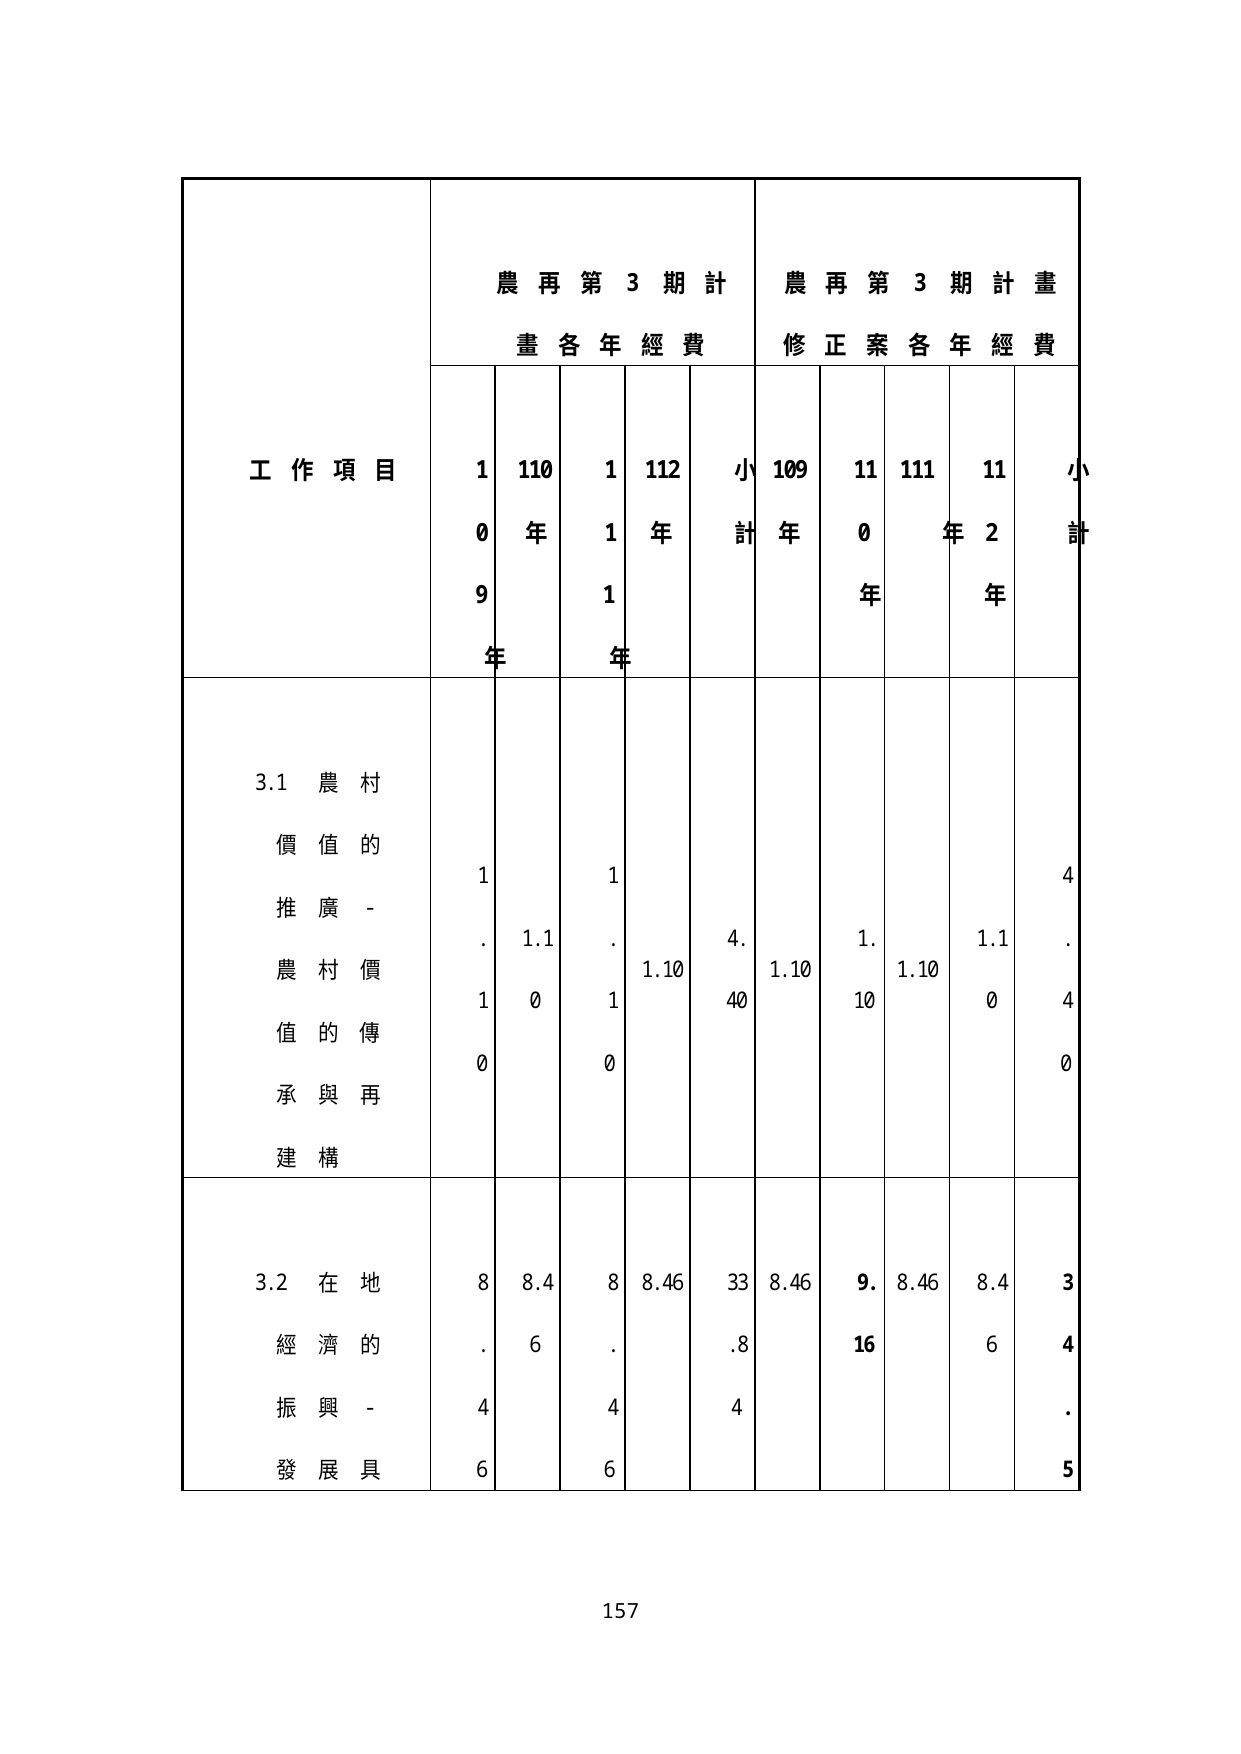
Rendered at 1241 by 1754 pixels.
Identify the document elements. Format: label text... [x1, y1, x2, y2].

table_cell 9.16 [821, 1178, 884, 1490]
table_cell 109年 [756, 366, 819, 677]
table_cell 8.46 [756, 1178, 819, 1490]
table_cell 8.46 [885, 1178, 949, 1490]
table_cell 4.40 [691, 678, 754, 1177]
table_cell 1.10 [950, 678, 1014, 1177]
table_cell 小計 [691, 366, 754, 677]
table_header 農再第3期計畫各年經費 [431, 180, 754, 365]
table_cell 8.46 [496, 1178, 559, 1490]
table_cell 3.2在地經濟的振興-發展具 [184, 1178, 430, 1490]
table_cell 8.46 [431, 1178, 494, 1490]
table_cell 1.10 [756, 678, 819, 1177]
table_header 工作項目 [184, 180, 430, 677]
table_cell 110年 [821, 366, 884, 677]
table_cell 110年 [496, 366, 559, 677]
table_cell 8.46 [561, 1178, 624, 1490]
table_cell 1.10 [496, 678, 559, 1177]
table_cell 112年 [950, 366, 1014, 677]
table_cell 109年 [431, 366, 494, 677]
table_cell 34.5 [1015, 1178, 1078, 1490]
table_cell 4.40 [1015, 678, 1078, 1177]
table_cell 1.10 [561, 678, 624, 1177]
table_cell 1.10 [885, 678, 949, 1177]
table_header 農再第3期計畫修正案各年經費 [756, 180, 1078, 365]
table_cell 8.46 [950, 1178, 1014, 1490]
table_cell 111年 [561, 366, 624, 677]
table_cell 小計 [1015, 366, 1078, 677]
table_cell 111年 [885, 366, 949, 677]
table_cell 3.1農村價值的推廣-農村價值的傳承與再建構 [184, 678, 430, 1177]
table_cell 33.84 [691, 1178, 754, 1490]
table_cell 8.46 [626, 1178, 689, 1490]
table_cell 1.10 [821, 678, 884, 1177]
table_cell 1.10 [626, 678, 689, 1177]
table_cell 112年 [626, 366, 689, 677]
table_cell 1.10 [431, 678, 494, 1177]
